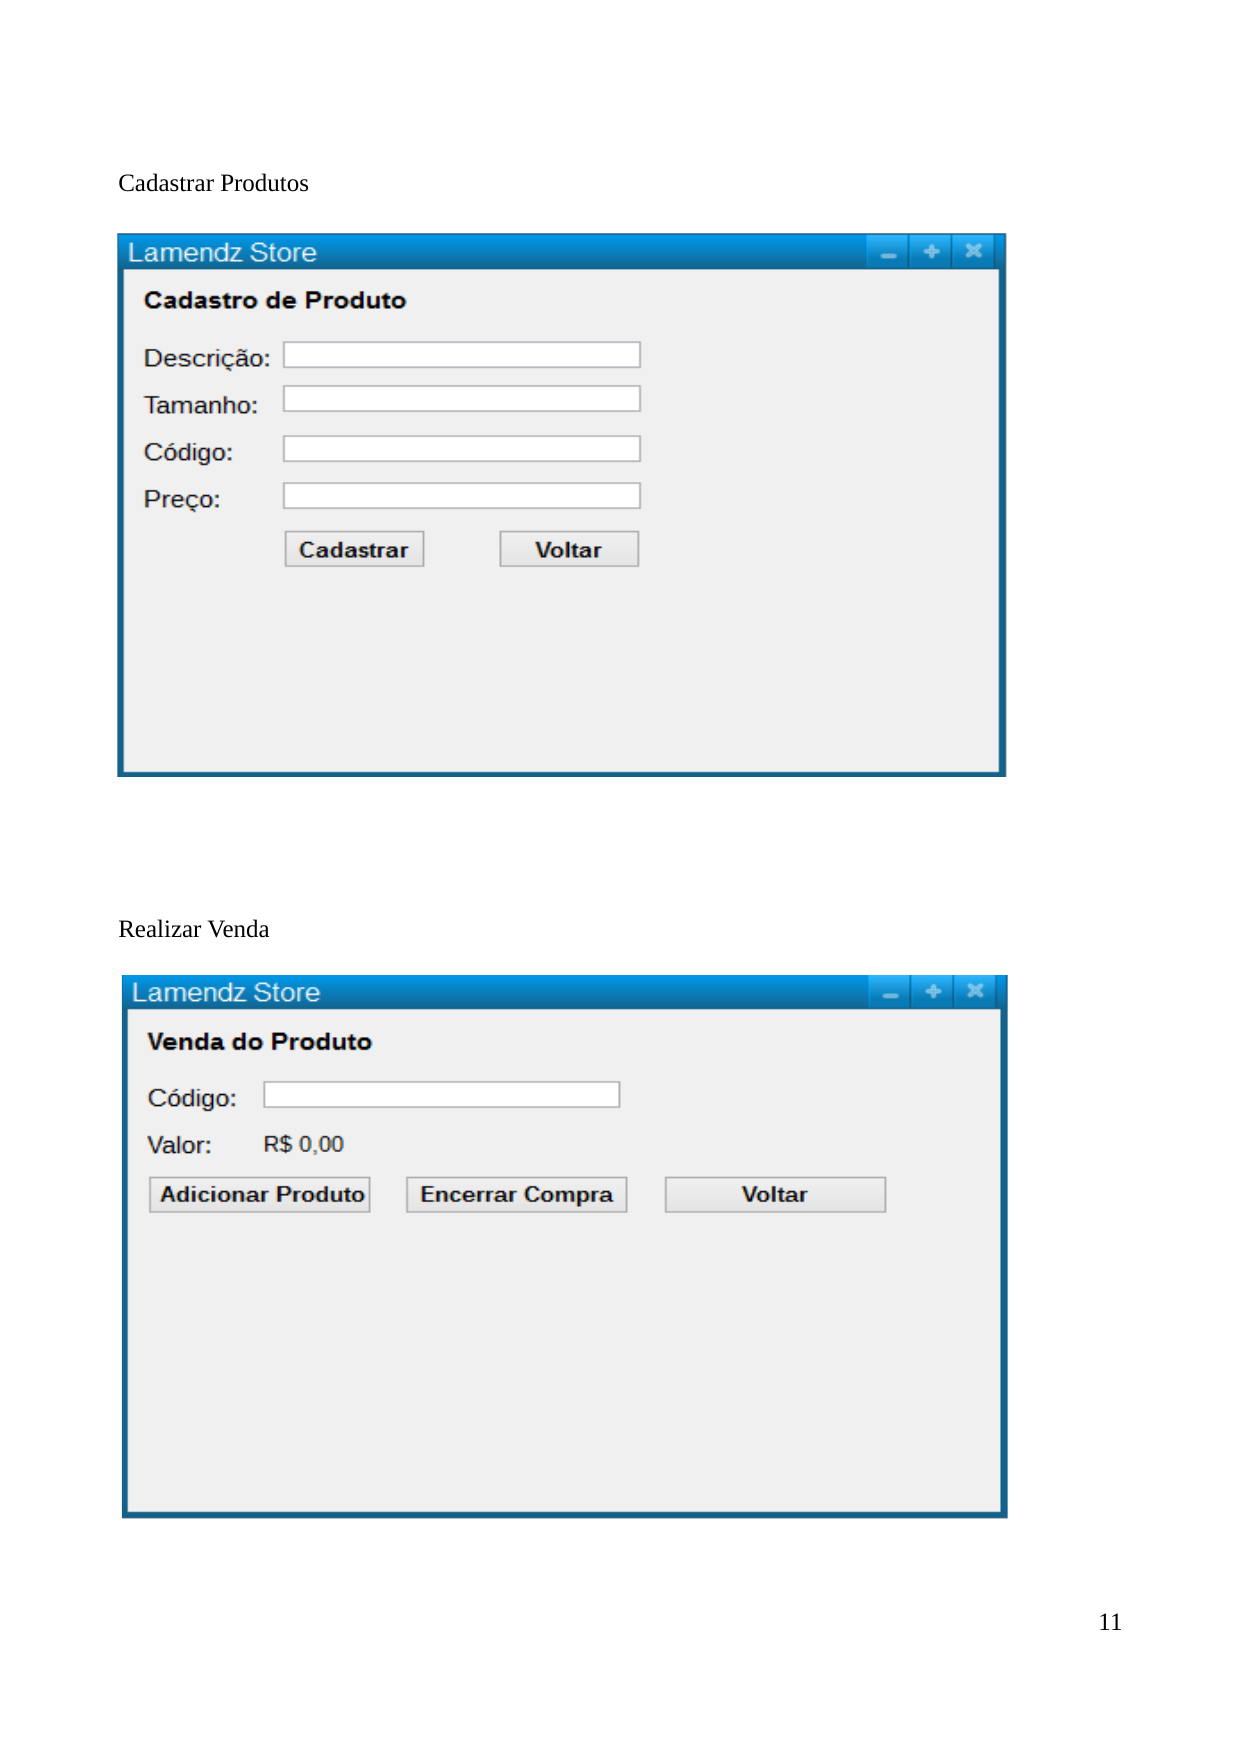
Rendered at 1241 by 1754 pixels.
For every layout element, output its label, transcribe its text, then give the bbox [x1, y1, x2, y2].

picture [121, 975, 1008, 1520]
subtitle Cadastrar Produtos [118, 168, 1122, 196]
subtitle Realizar Venda [118, 914, 1122, 943]
picture [912, 975, 953, 998]
picture [117, 232, 1010, 777]
picture [955, 975, 996, 998]
picture [869, 975, 910, 998]
